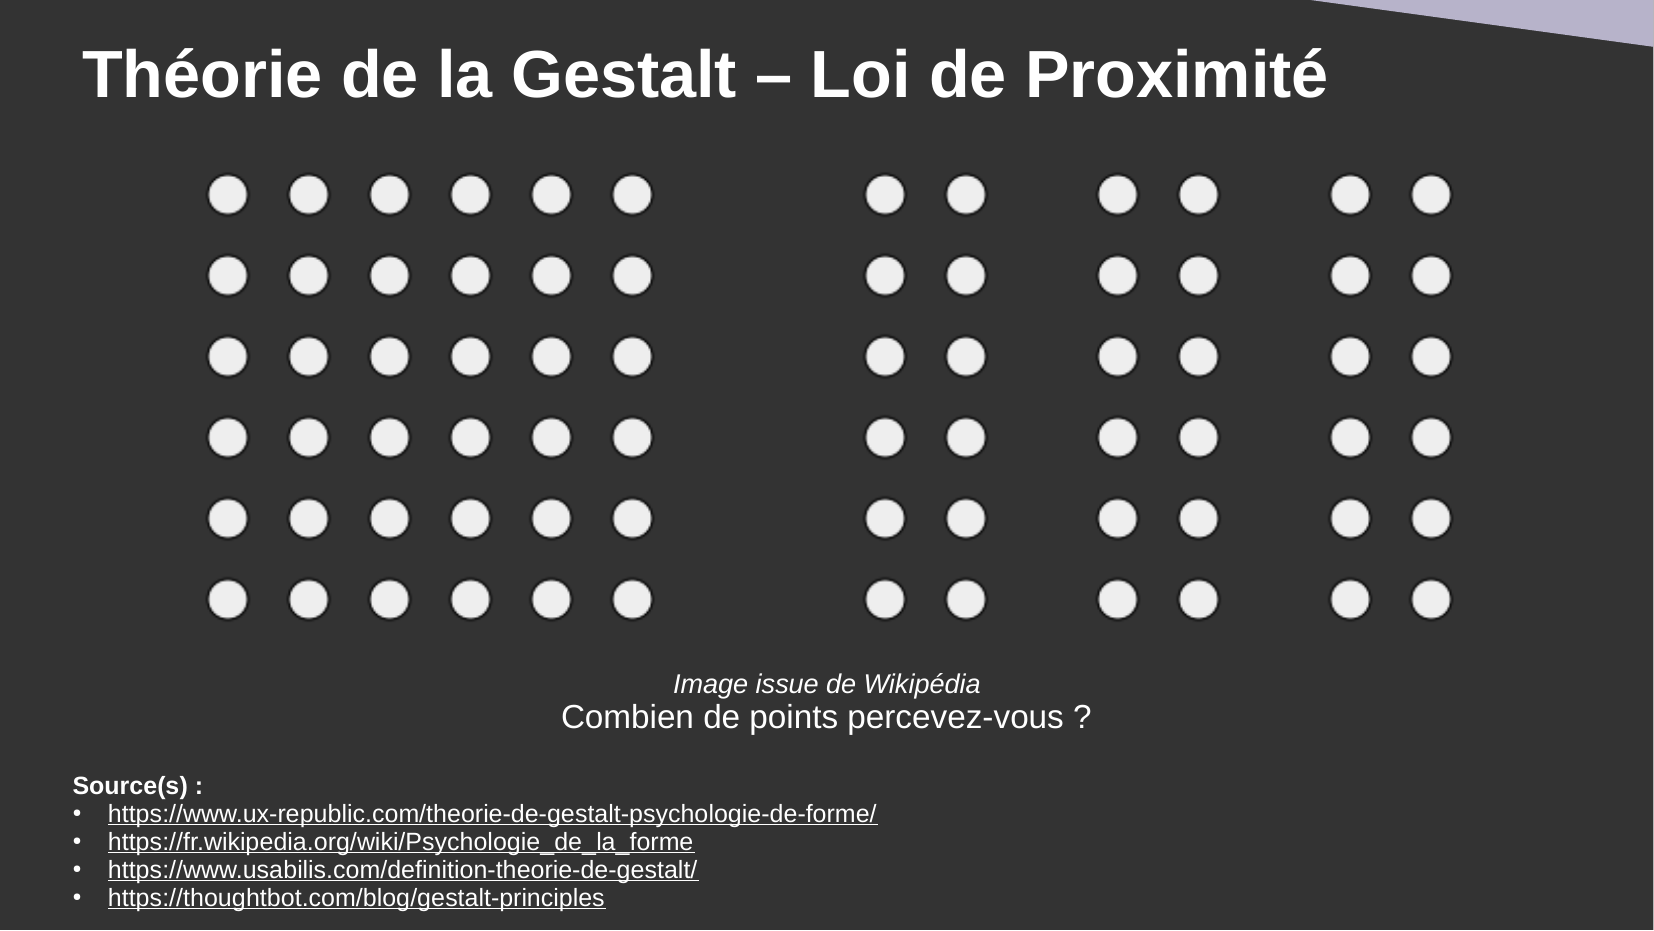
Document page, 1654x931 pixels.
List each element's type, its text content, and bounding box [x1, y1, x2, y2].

picture [107, 94, 1547, 697]
text_box Image issue de Wikipédia Combien de points percevez-vous ? [270, 661, 1384, 764]
text_box Source(s) : https://www.ux-republic.com/theorie-de-gestalt-psychologie-de-forme/ https://fr.wikipedia.org/wiki/Psychologie_de_la_forme https://www.usabilis.com/definition-theorie-de-gestalt/ https://thoughtbot.com/blog/gestalt-principles [57, 764, 1543, 919]
title Théorie de la Gestalt – Loi de Proximité [82, 37, 1571, 114]
text_box [1310, 0, 1654, 47]
